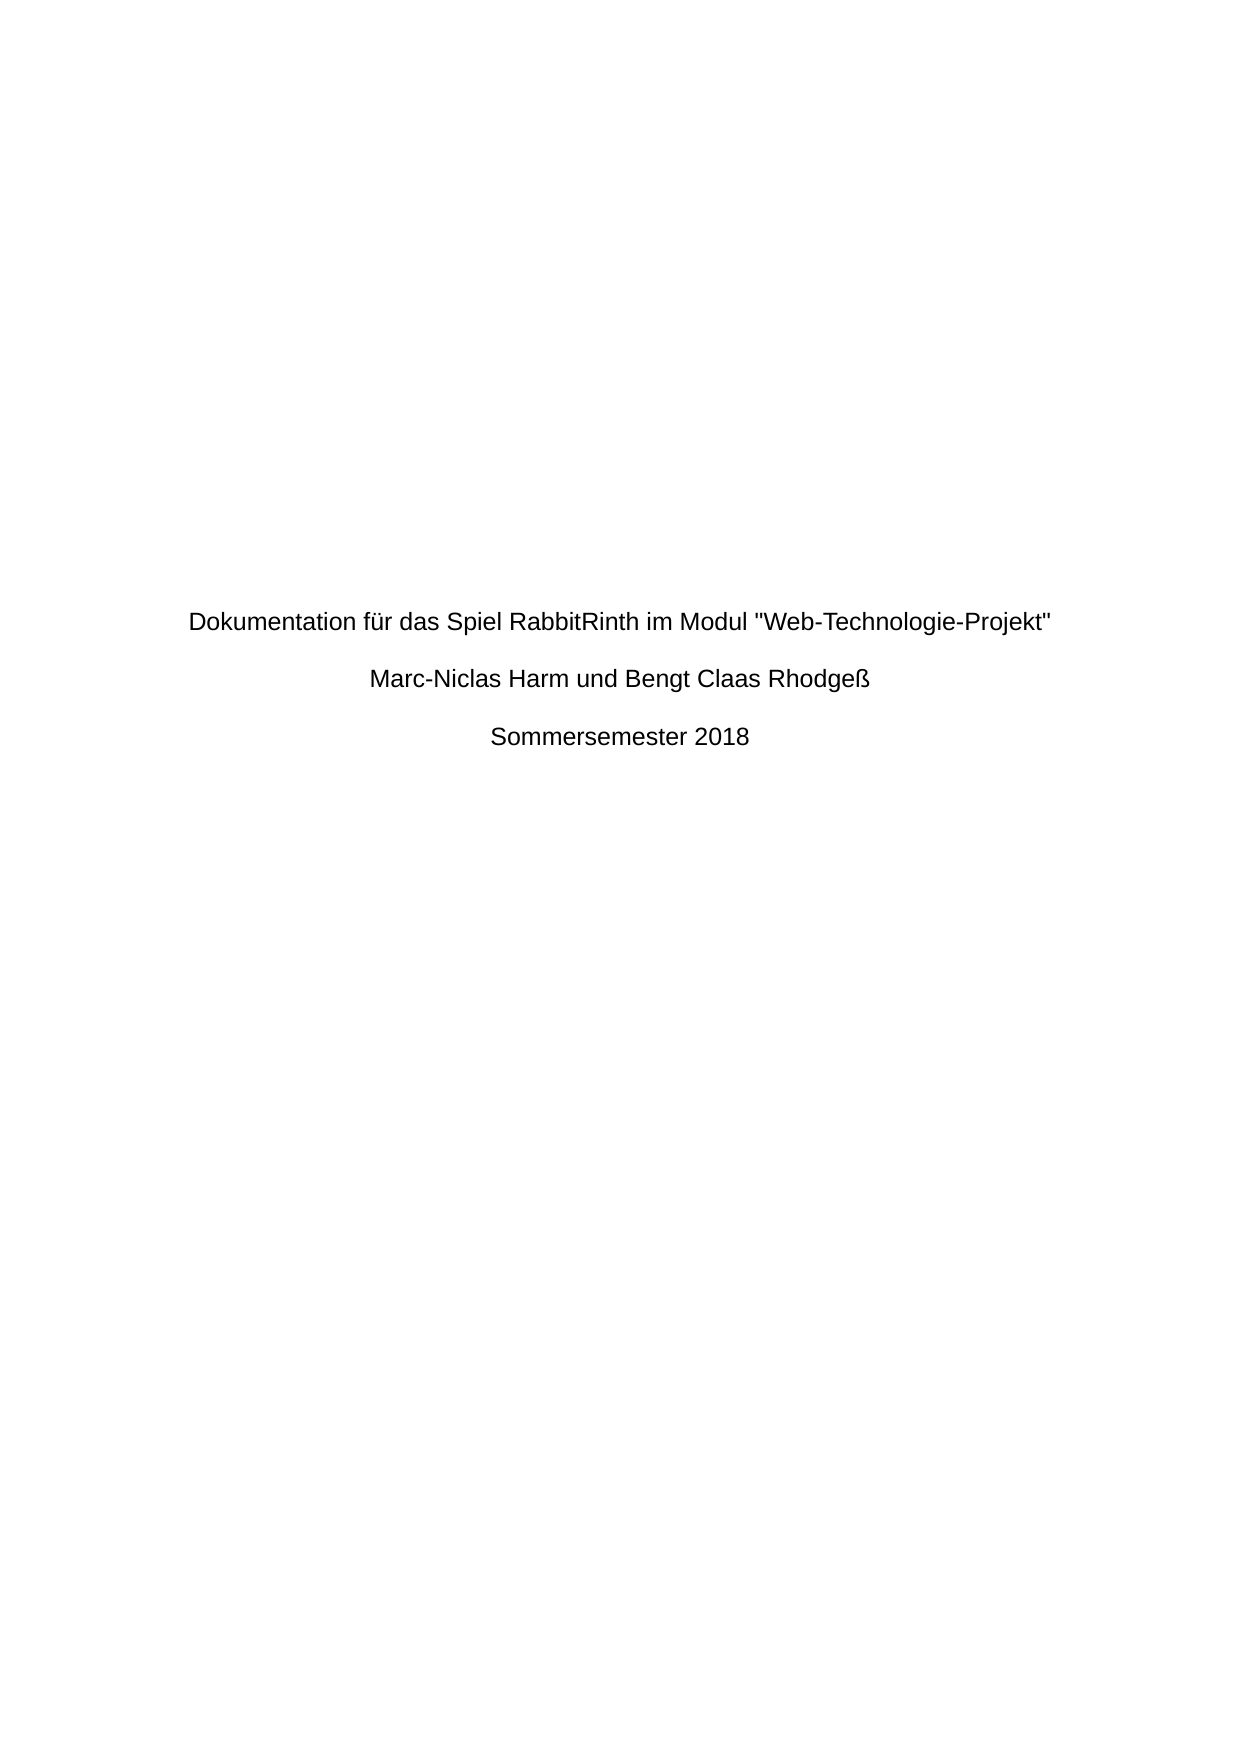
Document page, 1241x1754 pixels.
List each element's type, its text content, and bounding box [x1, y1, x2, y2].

text Dokumentation für das Spiel RabbitRinth im Modul "Web-Technologie-Projekt" [118, 607, 1122, 636]
text Marc-Niclas Harm und Bengt Claas Rhodgeß [118, 664, 1122, 693]
text Sommersemester 2018 [118, 722, 1122, 751]
